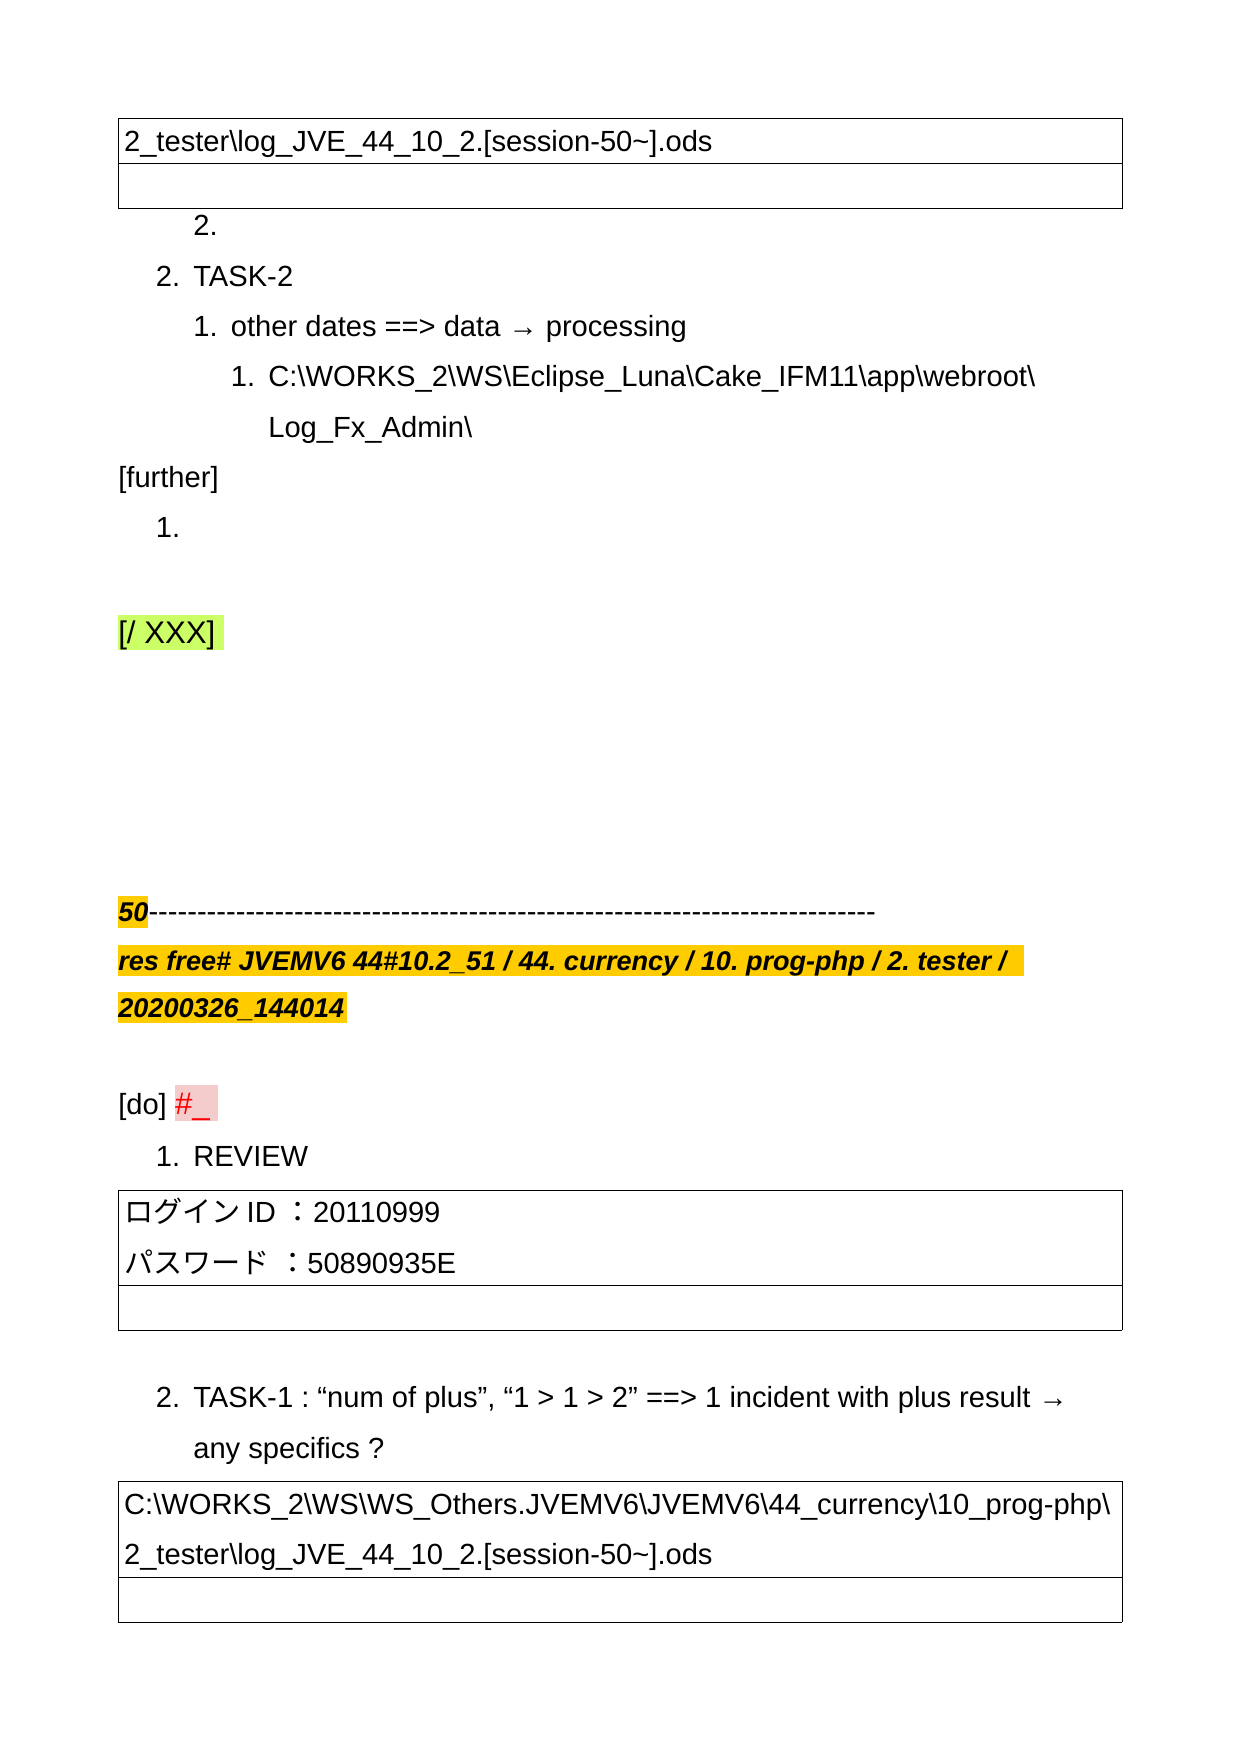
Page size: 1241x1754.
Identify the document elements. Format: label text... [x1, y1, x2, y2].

text 50--------------------------------------------------------------------------- [118, 894, 1122, 928]
table_cell [119, 1578, 1122, 1622]
list REVIEW [156, 1139, 1122, 1173]
table_header ログインID ：20110999 パスワード ：50890935E [119, 1191, 1122, 1285]
list TASK-1 : “num of plus”, “1 > 1 > 2” ==> 1 incident with plus result → any specifics ? [156, 1381, 1122, 1464]
text [/ XXX] [118, 561, 1122, 650]
table_header 2_tester\log_JVE_44_10_2.[session-50~].ods [119, 119, 1122, 163]
table_header C:\WORKS_2\WS\WS_Others.JVEMV6\JVEMV6\44_currency\10_prog-php\2_tester\log_JVE_44_10_2.[session-50~].ods [119, 1482, 1122, 1577]
text res free# JVEMV6 44#10.2_51 / 44. currency / 10. prog-php / 2. tester / 20200326_144014 [118, 945, 1122, 1023]
list TASK-2 [156, 259, 1122, 292]
list C:\WORKS_2\WS\Eclipse_Luna\Cake_IFM11\app\webroot\Log_Fx_Admin\ [231, 359, 1122, 443]
table_cell [119, 1286, 1122, 1330]
list other dates ==> data → processing [193, 309, 1122, 343]
table_cell [119, 164, 1122, 208]
text [do] #_ [118, 1085, 1122, 1121]
text [further] [118, 460, 1122, 493]
